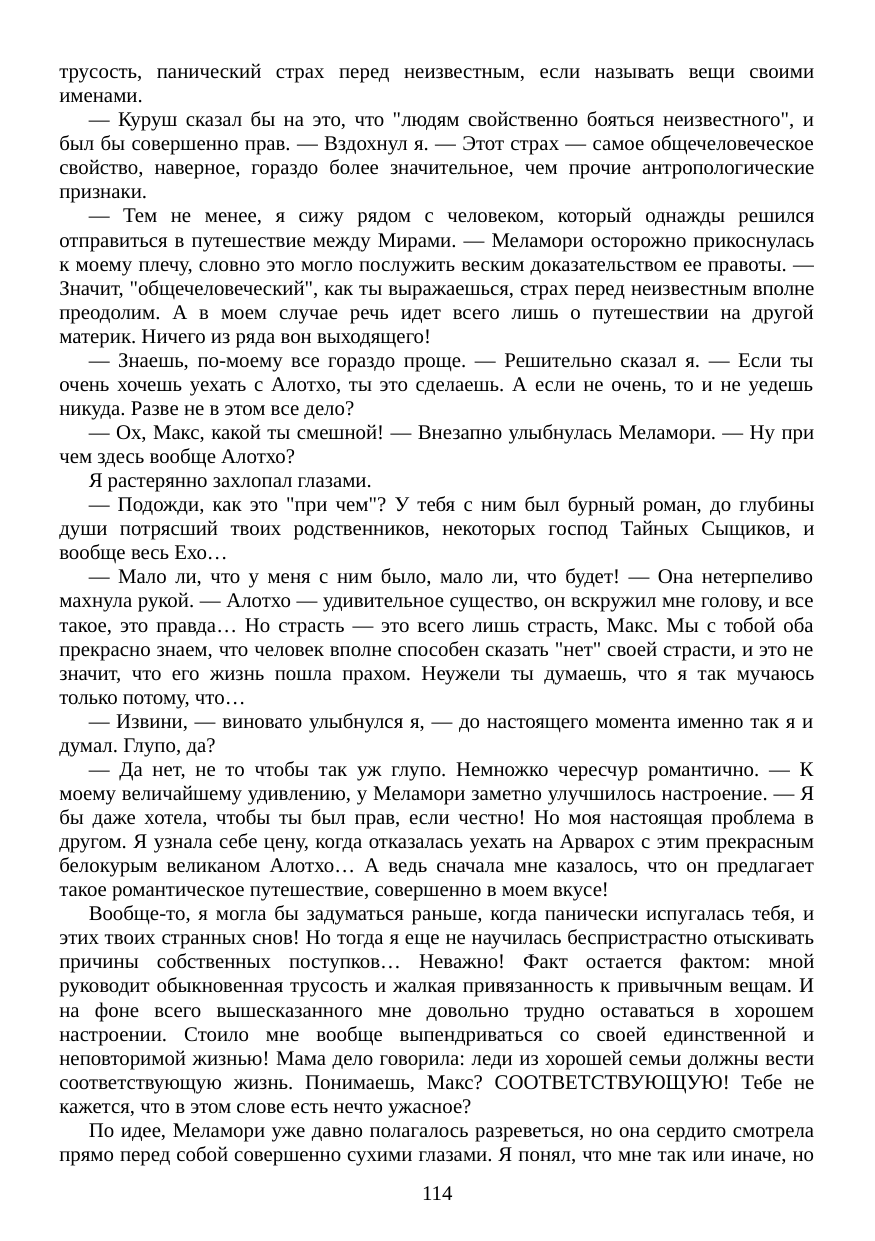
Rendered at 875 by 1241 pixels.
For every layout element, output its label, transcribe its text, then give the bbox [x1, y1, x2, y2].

text — Подожди, как это "при чем"? У тебя с ним был бурный роман, до глубины души потрясший твоих родственников, некоторых господ Тайных Сыщиков, и вообще весь Ехо… [59, 492, 815, 564]
text По идее, Меламори уже давно полагалось разреветься, но она сердито смотрела прямо перед собой совершенно сухими глазами. Я понял, что мне так или иначе, но [59, 1118, 815, 1166]
text — Знаешь, по-моему все гораздо проще. — Решительно сказал я. — Если ты очень хочешь уехать с Алотхо, ты это сделаешь. А если не очень, то и не уедешь никуда. Разве не в этом все дело? [59, 348, 815, 420]
text — Извини, — виновато улыбнулся я, — до настоящего момента именно так я и думал. Глупо, да? [59, 709, 815, 757]
text — Тем не менее, я сижу рядом с человеком, который однажды решился отправиться в путешествие между Мирами. — Меламори осторожно прикоснулась к моему плечу, словно это могло послужить веским доказательством ее правоты. — Значит, "общечеловеческий", как ты выражаешься, страх перед неизвестным вполне преодолим. А в моем случае речь идет всего лишь о путешествии на другой материк. Ничего из ряда вон выходящего! [59, 203, 815, 348]
text — Ох, Макс, какой ты смешной! — Внезапно улыбнулась Меламори. — Ну при чем здесь вообще Алотхо? [59, 420, 815, 468]
text трусость, панический страх перед неизвестным, если называть вещи своими именами. [59, 59, 815, 107]
text — Мало ли, что у меня с ним было, мало ли, что будет! — Она нетерпеливо махнула рукой. — Алотхо — удивительное существо, он вскружил мне голову, и все такое, это правда… Но страсть — это всего лишь страсть, Макс. Мы с тобой оба прекрасно знаем, что человек вполне способен сказать "нет" своей страсти, и это не значит, что его жизнь пошла прахом. Неужели ты думаешь, что я так мучаюсь только потому, что… [59, 564, 815, 709]
text Я растерянно захлопал глазами. [59, 468, 815, 492]
text — Куруш сказал бы на это, что "людям свойственно бояться неизвестного", и был бы совершенно прав. — Вздохнул я. — Этот страх — самое общечеловеческое свойство, наверное, гораздо более значительное, чем прочие антропологические признаки. [59, 107, 815, 203]
text — Да нет, не то чтобы так уж глупо. Немножко чересчур романтично. — К моему величайшему удивлению, у Меламори заметно улучшилось настроение. — Я бы даже хотела, чтобы ты был прав, если честно! Но моя настоящая проблема в другом. Я узнала себе цену, когда отказалась уехать на Арварох с этим прекрасным белокурым великаном Алотхо… А ведь сначала мне казалось, что он предлагает такое романтическое путешествие, совершенно в моем вкусе! [59, 757, 815, 901]
text Вообще-то, я могла бы задуматься раньше, когда панически испугалась тебя, и этих твоих странных снов! Но тогда я еще не научилась беспристрастно отыскивать причины собственных поступков… Неважно! Факт остается фактом: мной руководит обыкновенная трусость и жалкая привязанность к привычным вещам. И на фоне всего вышесказанного мне довольно трудно оставаться в хорошем настроении. Стоило мне вообще выпендриваться со своей единственной и неповторимой жизнью! Мама дело говорила: леди из хорошей семьи должны вести соответствующую жизнь. Понимаешь, Макс? СООТВЕТСТВУЮЩУЮ! Тебе не кажется, что в этом слове есть нечто ужасное? [59, 901, 815, 1118]
